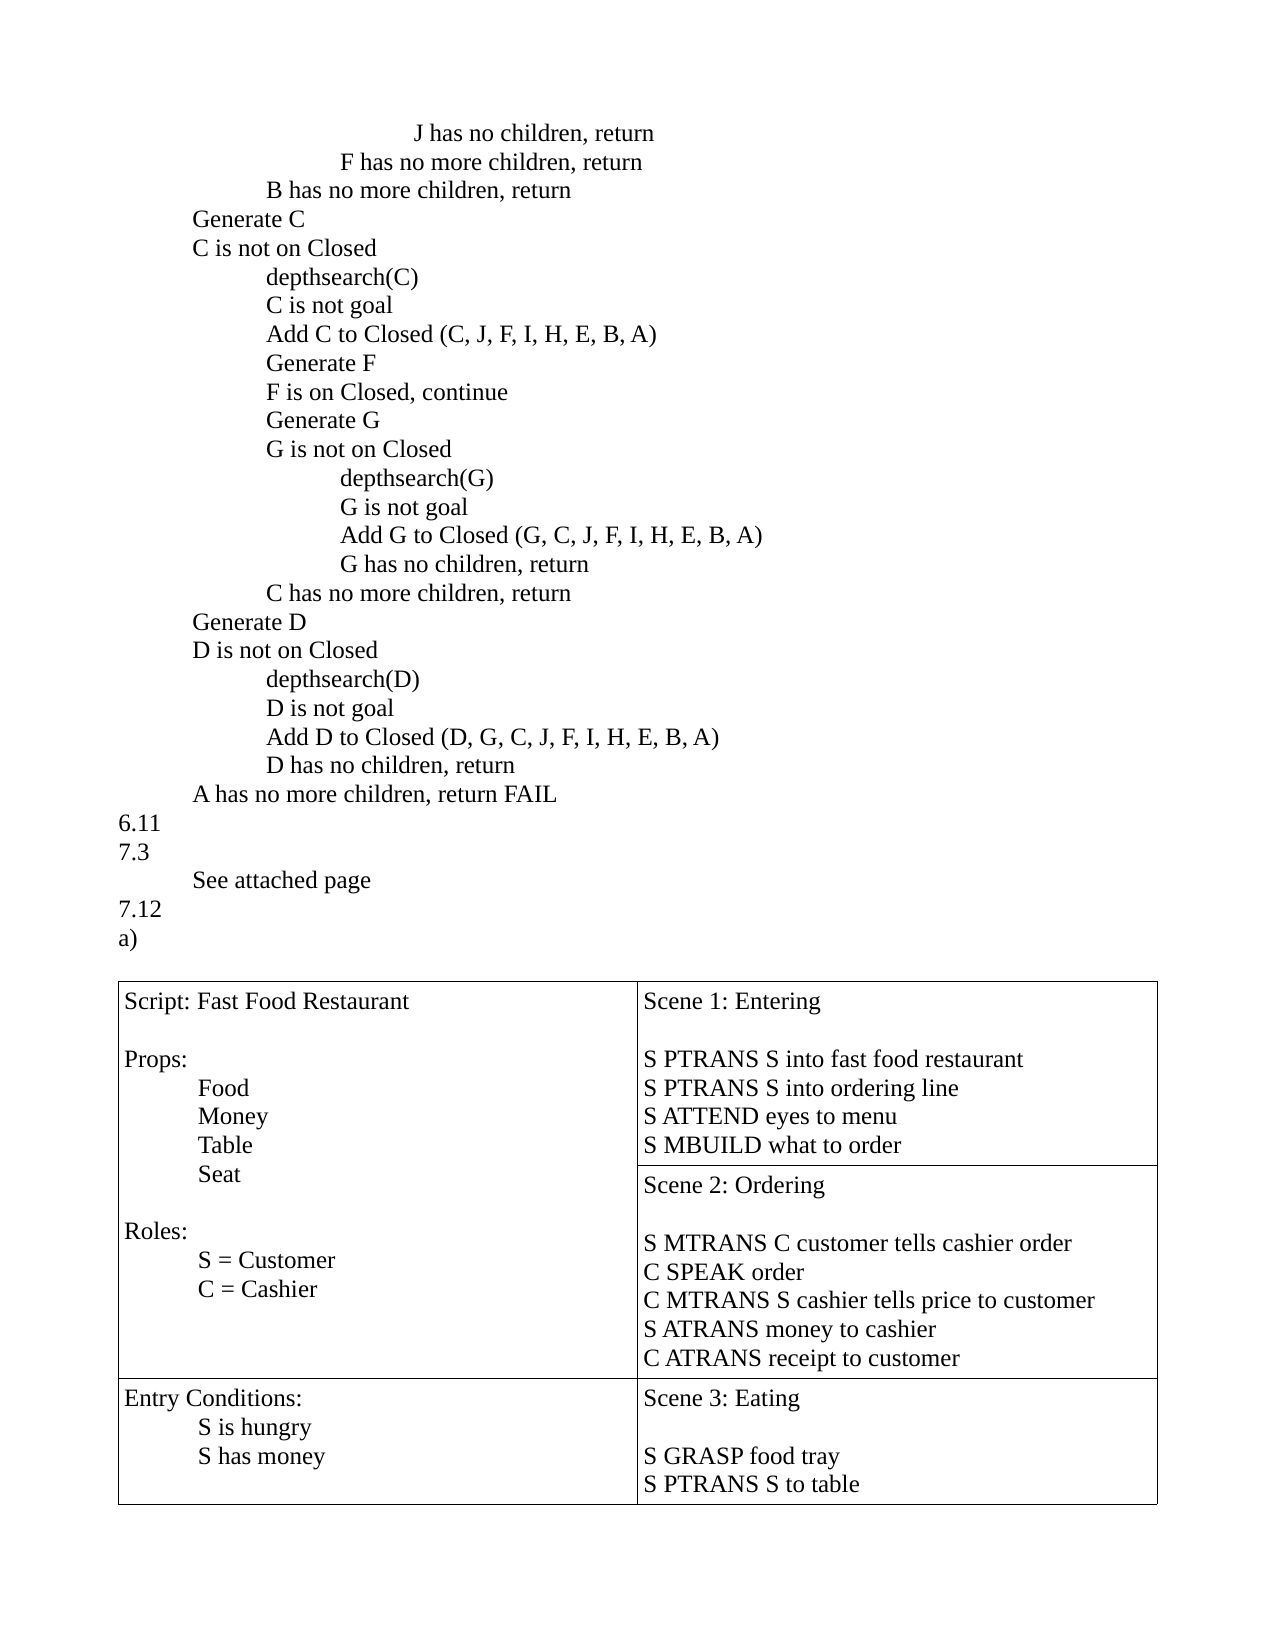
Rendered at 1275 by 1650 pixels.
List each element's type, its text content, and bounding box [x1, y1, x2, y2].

text A has no more children, return FAIL [192, 779, 1157, 808]
text F is on Closed, continue [266, 377, 1157, 406]
text Add D to Closed (D, G, C, J, F, I, H, E, B, A) [266, 722, 1157, 751]
text depthsearch(C) [266, 262, 1157, 291]
text J has no children, return [413, 118, 1157, 147]
table_header Scene 1: Entering S PTRANS S into fast food restaurant S PTRANS S into ordering line S ATTEND eyes to menu S MBUILD what to order [638, 982, 1157, 1165]
table_header Scene 3: Eating S GRASP food tray S PTRANS S to table [638, 1379, 1157, 1504]
text C has no more children, return [266, 578, 1157, 607]
table_header Script: Fast Food Restaurant Props: Food Money Table Seat Roles: S = Customer C = Cashier [119, 982, 637, 1377]
text Generate F [266, 348, 1157, 377]
text Generate G [266, 406, 1157, 434]
table_cell Scene 2: Ordering S MTRANS C customer tells cashier order C SPEAK order C MTRANS S cashier tells price to customer S ATRANS money to cashier C ATRANS receipt to customer [638, 1166, 1157, 1377]
text G is not on Closed [266, 434, 1157, 463]
text D is not on Closed [192, 636, 1157, 664]
text 6.11 [118, 808, 1157, 837]
text Add C to Closed (C, J, F, I, H, E, B, A) [266, 319, 1157, 348]
text Generate C [192, 204, 1157, 233]
text D is not goal [266, 693, 1157, 722]
table_cell Entry Conditions: S is hungry S has money [119, 1379, 637, 1504]
text See attached page [192, 866, 1157, 894]
text G has no children, return [340, 549, 1157, 578]
text G is not goal [340, 492, 1157, 521]
text F has no more children, return [340, 147, 1157, 176]
text C is not on Closed [192, 233, 1157, 262]
text Add G to Closed (G, C, J, F, I, H, E, B, A) [340, 521, 1157, 549]
text depthsearch(D) [266, 664, 1157, 693]
text B has no more children, return [266, 176, 1157, 204]
text C is not goal [266, 291, 1157, 319]
text 7.3 [118, 837, 1157, 866]
text depthsearch(G) [340, 463, 1157, 492]
text 7.12 [118, 894, 1157, 923]
text a) [118, 923, 1157, 952]
text Generate D [192, 607, 1157, 636]
text D has no children, return [266, 751, 1157, 779]
